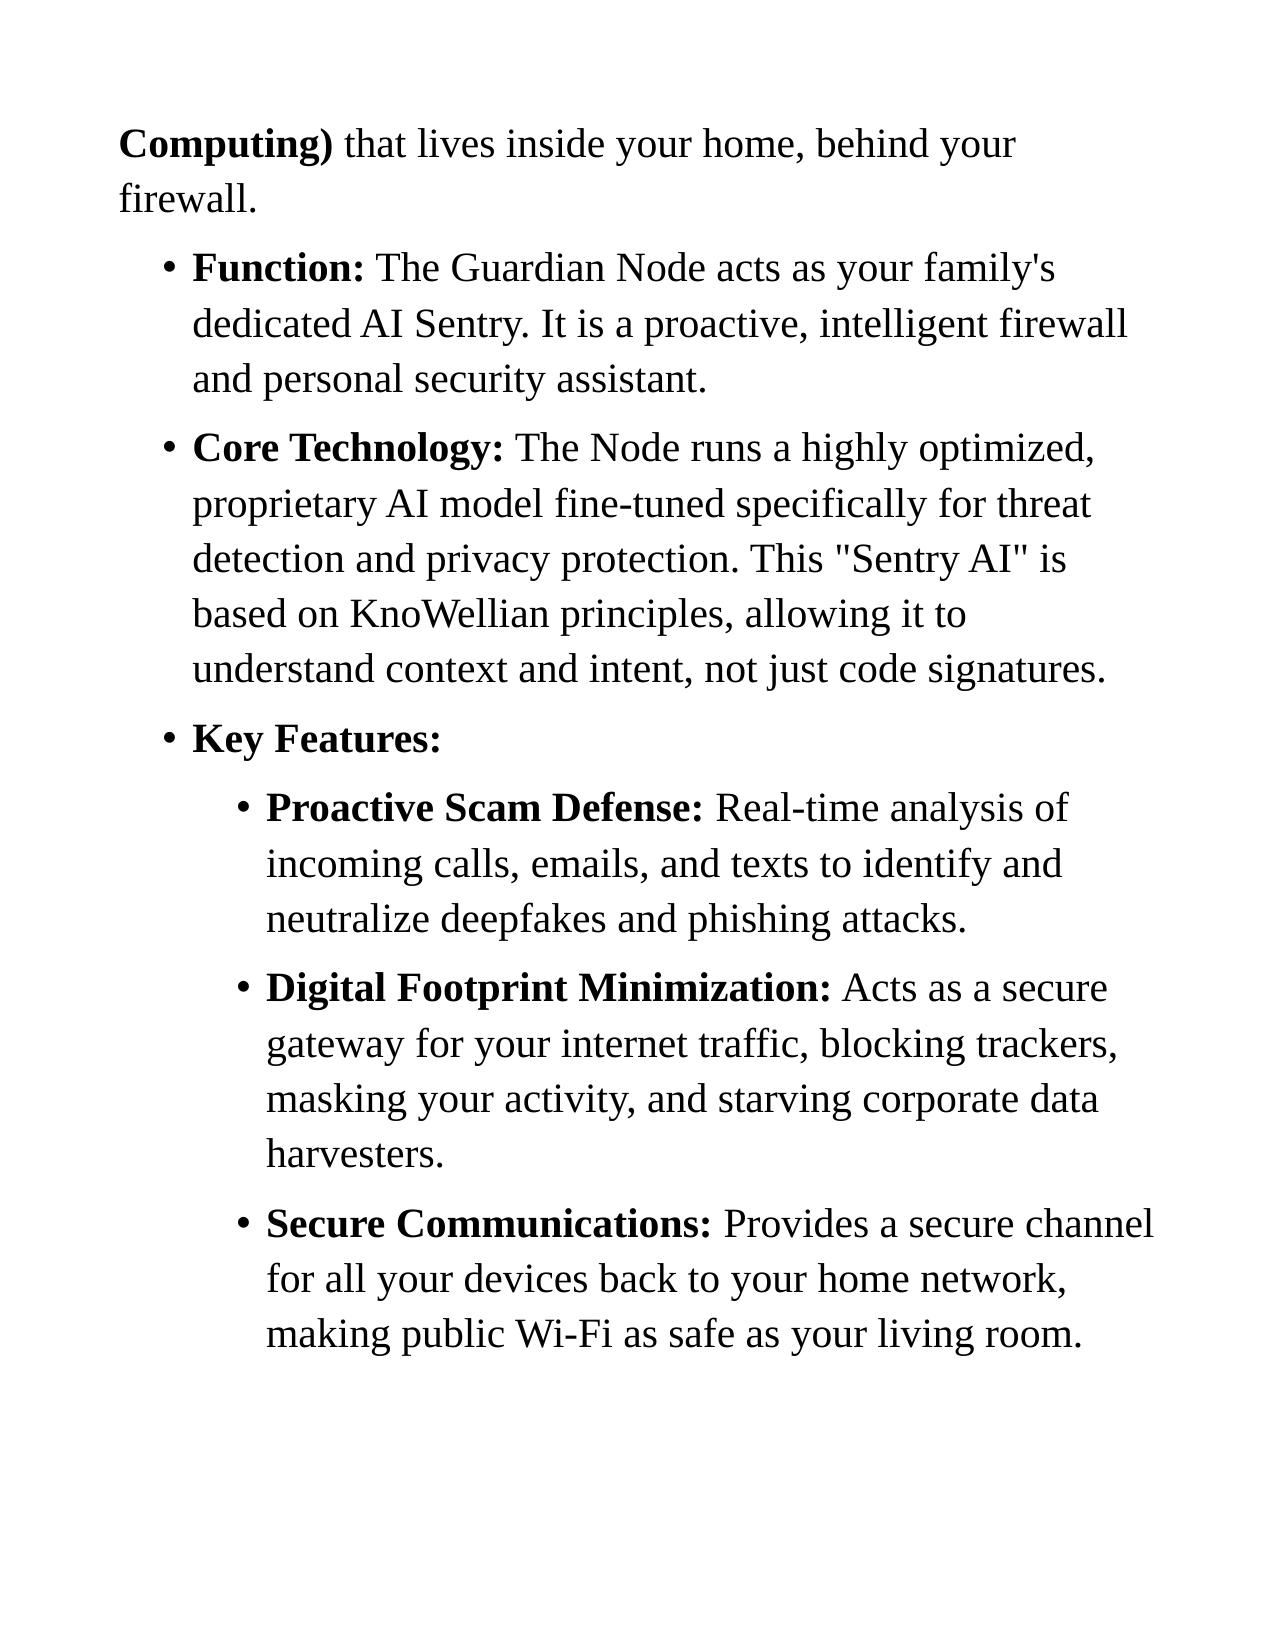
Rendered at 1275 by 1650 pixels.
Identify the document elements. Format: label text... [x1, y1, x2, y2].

text Computing) that lives inside your home, behind your firewall. [118, 118, 1157, 221]
list Proactive Scam Defense: Real-time analysis of incoming calls, emails, and texts to identify and neutralize deepfakes and phishing attacks. [236, 783, 1157, 941]
list Core Technology: The Node runs a highly optimized, proprietary AI model fine-tuned specifically for threat detection and privacy protection. This "Sentry AI" is based on KnoWellian principles, allowing it to understand context and intent, not just code signatures. [162, 423, 1157, 691]
list Digital Footprint Minimization: Acts as a secure gateway for your internet traffic, blocking trackers, masking your activity, and starving corporate data harvesters. [236, 963, 1157, 1176]
list Function: The Guardian Node acts as your family's dedicated AI Sentry. It is a proactive, intelligent firewall and personal security assistant. [162, 243, 1157, 401]
list Secure Communications: Provides a secure channel for all your devices back to your home network, making public Wi-Fi as safe as your living room. [236, 1198, 1157, 1356]
list Key Features: [162, 713, 1157, 761]
